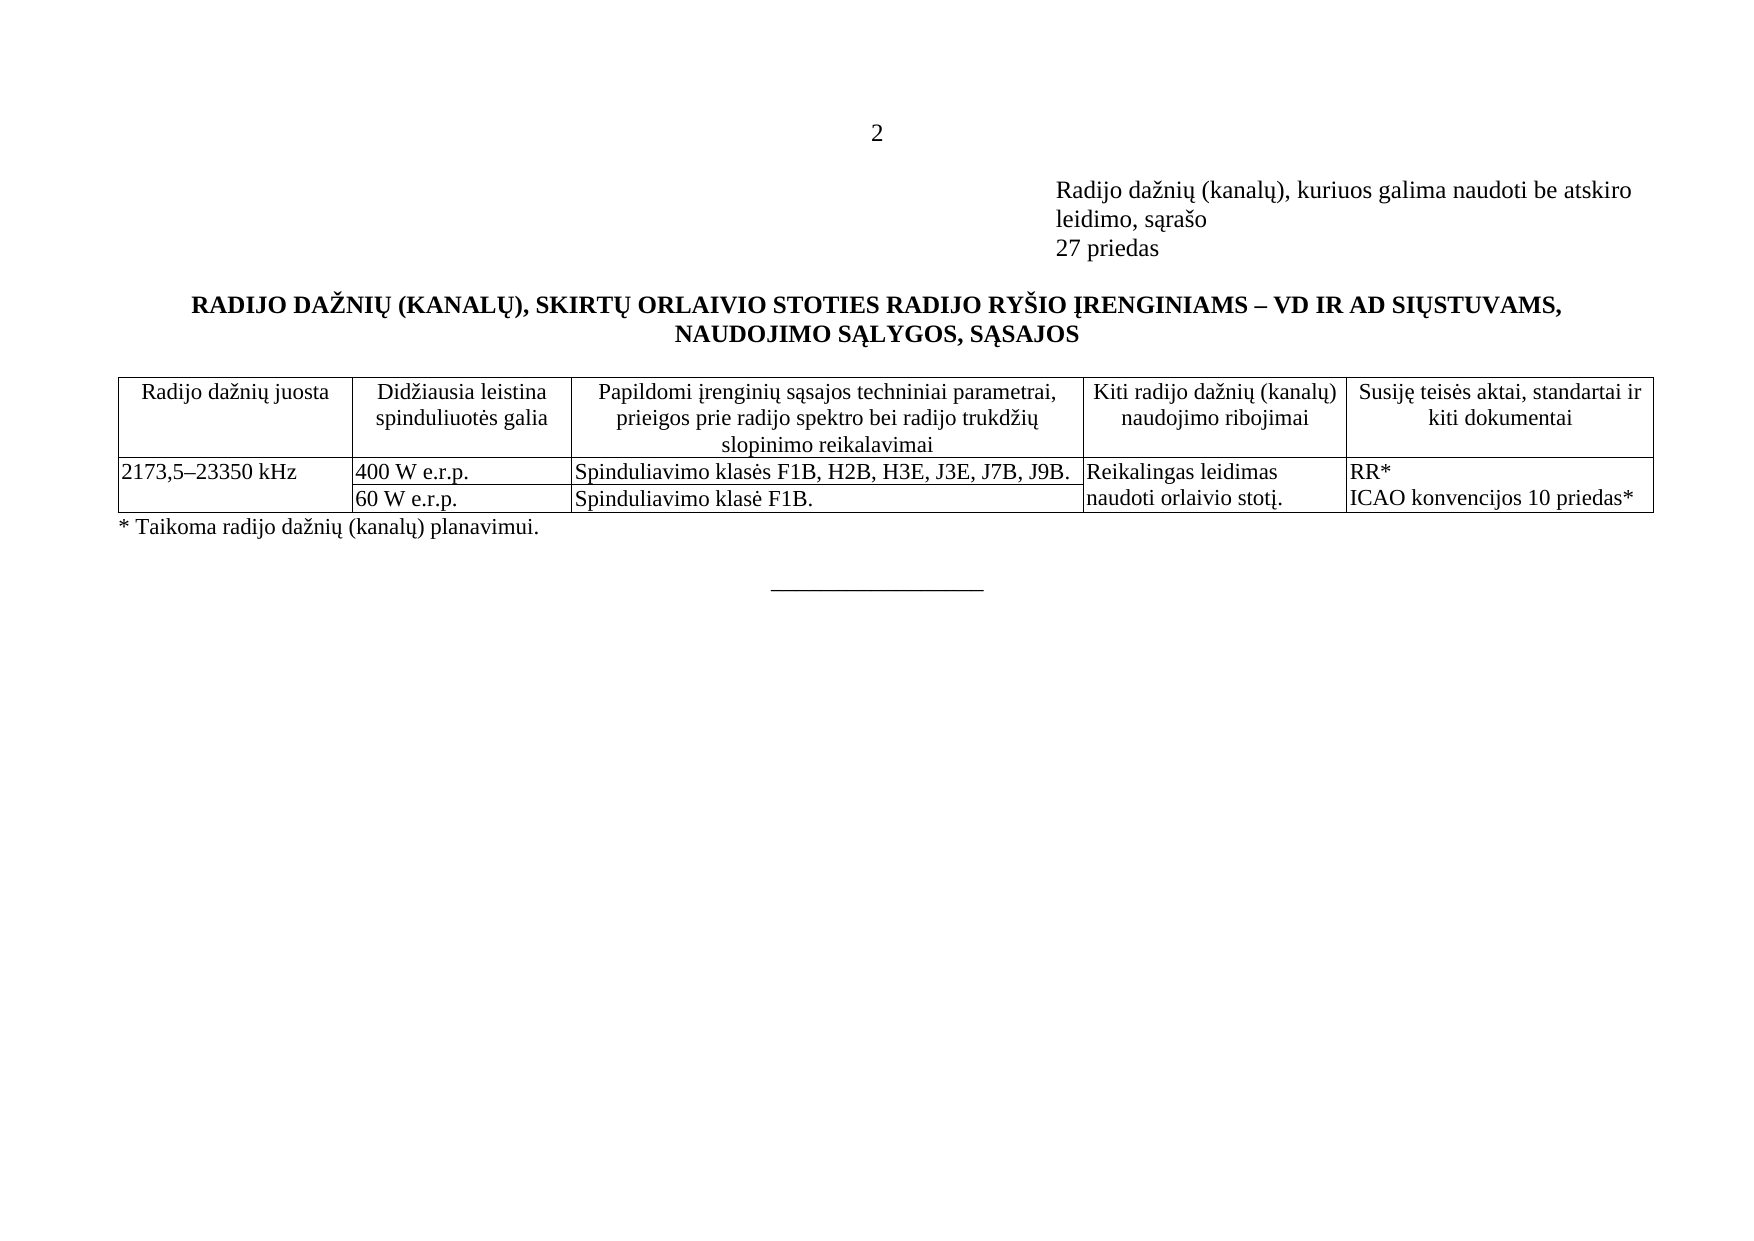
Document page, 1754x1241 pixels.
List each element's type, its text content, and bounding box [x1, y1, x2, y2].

text * Taikoma radijo dažnių (kanalų) planavimui. [118, 513, 1636, 539]
table_cell Spinduliavimo klasės F1B, H2B, H3E, J3E, J7B, J9B. [572, 458, 1083, 484]
table_header Radijo dažnių juosta [119, 378, 352, 457]
table_cell 400 W e.r.p. [353, 458, 571, 484]
table_cell Spinduliavimo klasė F1B. [572, 485, 1083, 512]
table_header Kiti radijo dažnių (kanalų) naudojimo ribojimai [1084, 378, 1346, 457]
table_header Susiję teisės aktai, standartai ir kiti dokumentai [1347, 378, 1653, 457]
table_cell 60 W e.r.p. [353, 485, 571, 512]
table_header Papildomi įrenginių sąsajos techniniai parametrai, prieigos prie radijo spektro bei radijo trukdžių slopinimo reikalavimai [572, 378, 1083, 457]
table_header Didžiausia leistina spinduliuotės galia [353, 378, 571, 457]
text Radijo dažnių (kanalų), kuriuos galima naudoti be atskiro [1056, 176, 1636, 204]
text _________________ [118, 566, 1636, 594]
text leidimo, sąrašo [1056, 204, 1636, 233]
table_cell Reikalingas leidimas naudoti orlaivio stotį. [1084, 458, 1346, 512]
text RADIJO DAŽNIŲ (KANALŲ), SKIRTŲ ORLAIVIO STOTIES RADIJO RYŠIO ĮRENGINIAMS – VD IR AD SIŲSTUVAMS, NAUDOJIMO SĄLYGOS, SĄSAJOS [118, 291, 1636, 348]
table_cell 2173,5–23350 kHz [119, 458, 352, 512]
table_cell RR* ICAO konvencijos 10 priedas* [1347, 458, 1653, 512]
text 27 priedas [1056, 233, 1636, 262]
